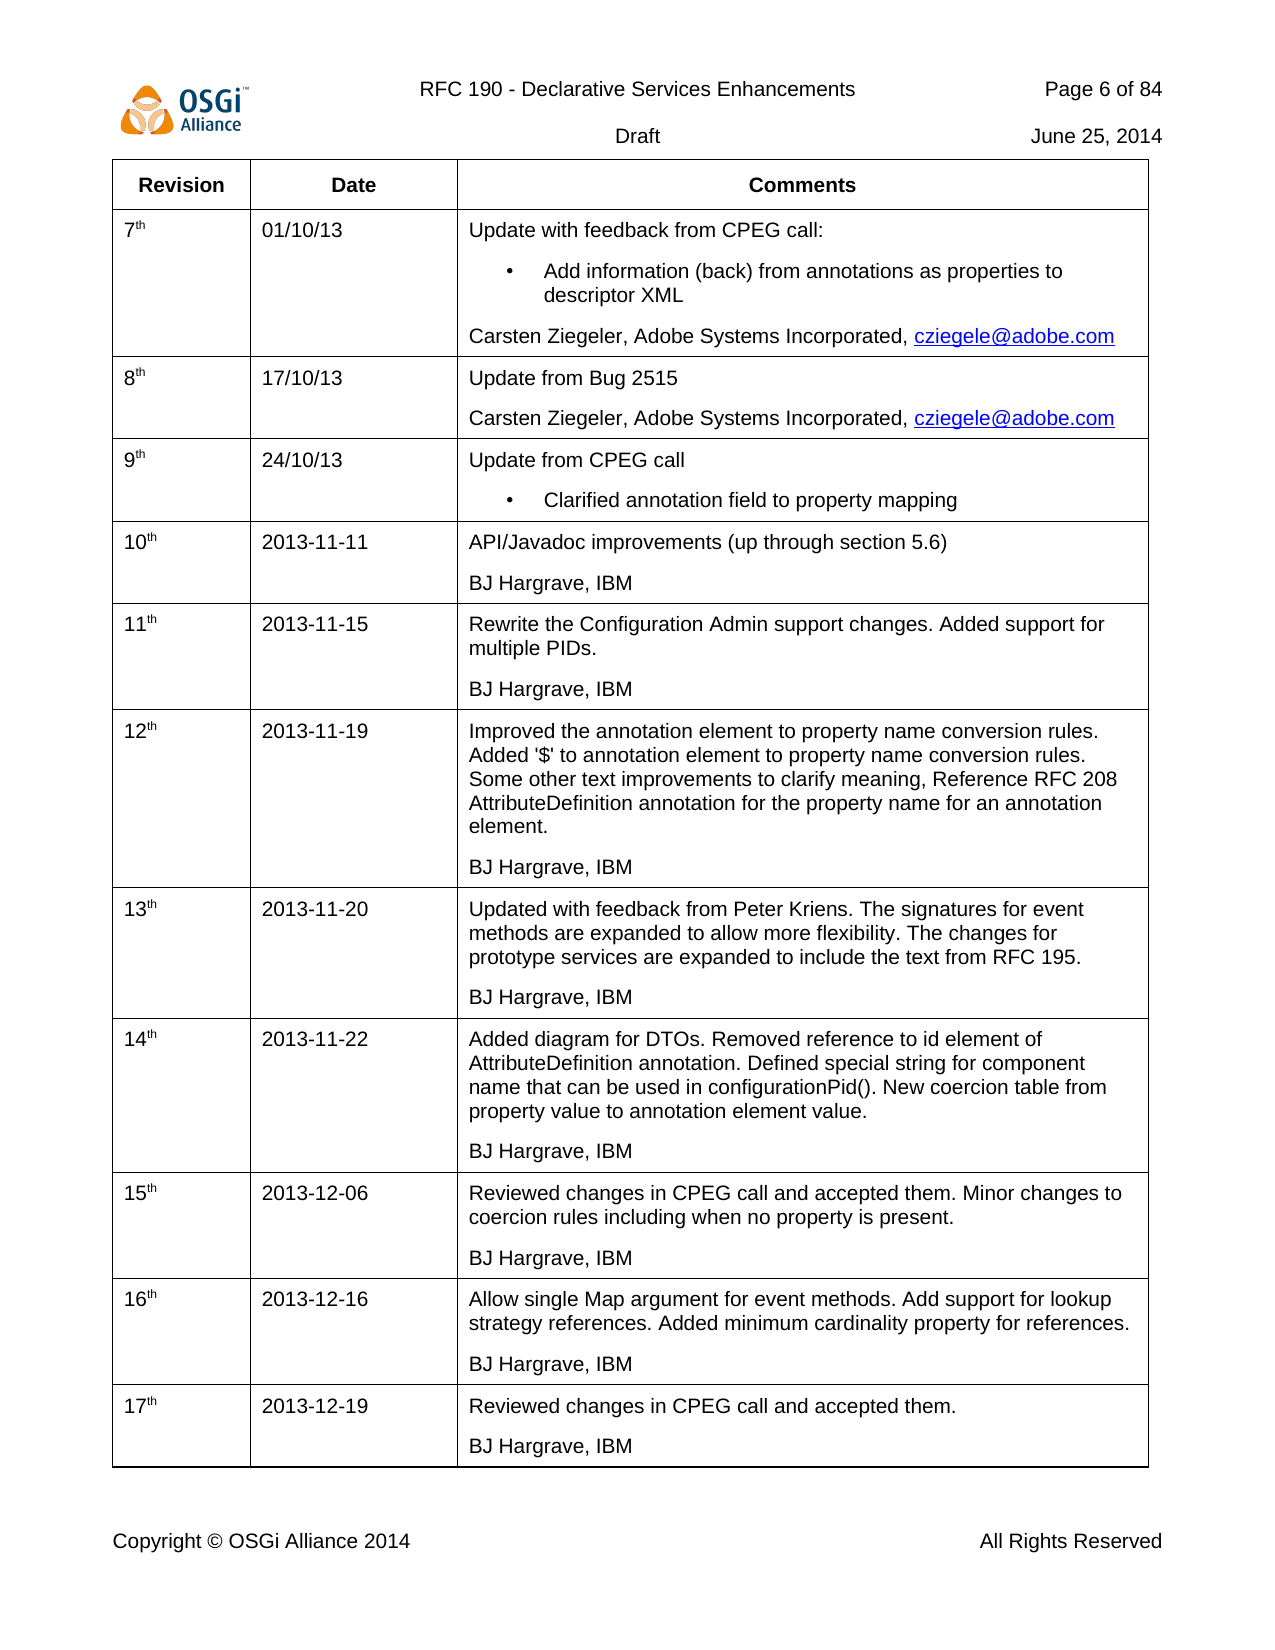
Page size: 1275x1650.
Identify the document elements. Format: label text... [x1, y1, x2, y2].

table_cell 7th [113, 210, 250, 356]
table_cell Added diagram for DTOs. Removed reference to id element of AttributeDefinition annotation. Defined special string for component name that can be used in configurationPid(). New coercion table from property value to annotation element value. BJ Hargrave, IBM [458, 1019, 1148, 1172]
picture [113, 78, 257, 142]
table_cell 2013-11-19 [251, 710, 457, 887]
table_cell 10th [113, 522, 250, 603]
table_cell 14th [113, 1019, 250, 1172]
table_cell 01/10/13 [251, 210, 457, 356]
table_cell 15th [113, 1173, 250, 1278]
table_cell Reviewed changes in CPEG call and accepted them. Minor changes to coercion rules including when no property is present. BJ Hargrave, IBM [458, 1173, 1148, 1278]
table_cell 2013-12-16 [251, 1279, 457, 1384]
table_cell 2013-11-11 [251, 522, 457, 603]
table_cell 2013-11-15 [251, 604, 457, 709]
table_cell 8th [113, 357, 250, 438]
table_cell Allow single Map argument for event methods. Add support for lookup strategy references. Added minimum cardinality property for references. BJ Hargrave, IBM [458, 1279, 1148, 1384]
table_cell 2013-11-22 [251, 1019, 457, 1172]
table_cell 2013-11-20 [251, 888, 457, 1017]
table_cell Update from Bug 2515 Carsten Ziegeler, Adobe Systems Incorporated, cziegele@adobe.com [458, 357, 1148, 438]
table_cell Reviewed changes in CPEG call and accepted them. BJ Hargrave, IBM [458, 1385, 1148, 1466]
table_header Comments [458, 160, 1148, 209]
table_cell Rewrite the Configuration Admin support changes. Added support for multiple PIDs. BJ Hargrave, IBM [458, 604, 1148, 709]
table_cell 11th [113, 604, 250, 709]
table_cell 2013-12-06 [251, 1173, 457, 1278]
table_header Revision [113, 160, 250, 209]
table_cell 24/10/13 [251, 439, 457, 521]
table_cell 9th [113, 439, 250, 521]
table_cell Improved the annotation element to property name conversion rules. Added '$' to annotation element to property name conversion rules. Some other text improvements to clarify meaning, Reference RFC 208 AttributeDefinition annotation for the property name for an annotation element. BJ Hargrave, IBM [458, 710, 1148, 887]
table_cell API/Javadoc improvements (up through section 5.6) BJ Hargrave, IBM [458, 522, 1148, 603]
table_cell Updated with feedback from Peter Kriens. The signatures for event methods are expanded to allow more flexibility. The changes for prototype services are expanded to include the text from RFC 195. BJ Hargrave, IBM [458, 888, 1148, 1017]
table_cell 13th [113, 888, 250, 1017]
table_cell 16th [113, 1279, 250, 1384]
table_cell 17th [113, 1385, 250, 1466]
table_cell Update with feedback from CPEG call: Add information (back) from annotations as properties to descriptor XML Carsten Ziegeler, Adobe Systems Incorporated, cziegele@adobe.com [458, 210, 1148, 356]
table_header Date [251, 160, 457, 209]
table_cell 12th [113, 710, 250, 887]
table_cell Update from CPEG call Clarified annotation field to property mapping [458, 439, 1148, 521]
table_cell 17/10/13 [251, 357, 457, 438]
table_cell 2013-12-19 [251, 1385, 457, 1466]
